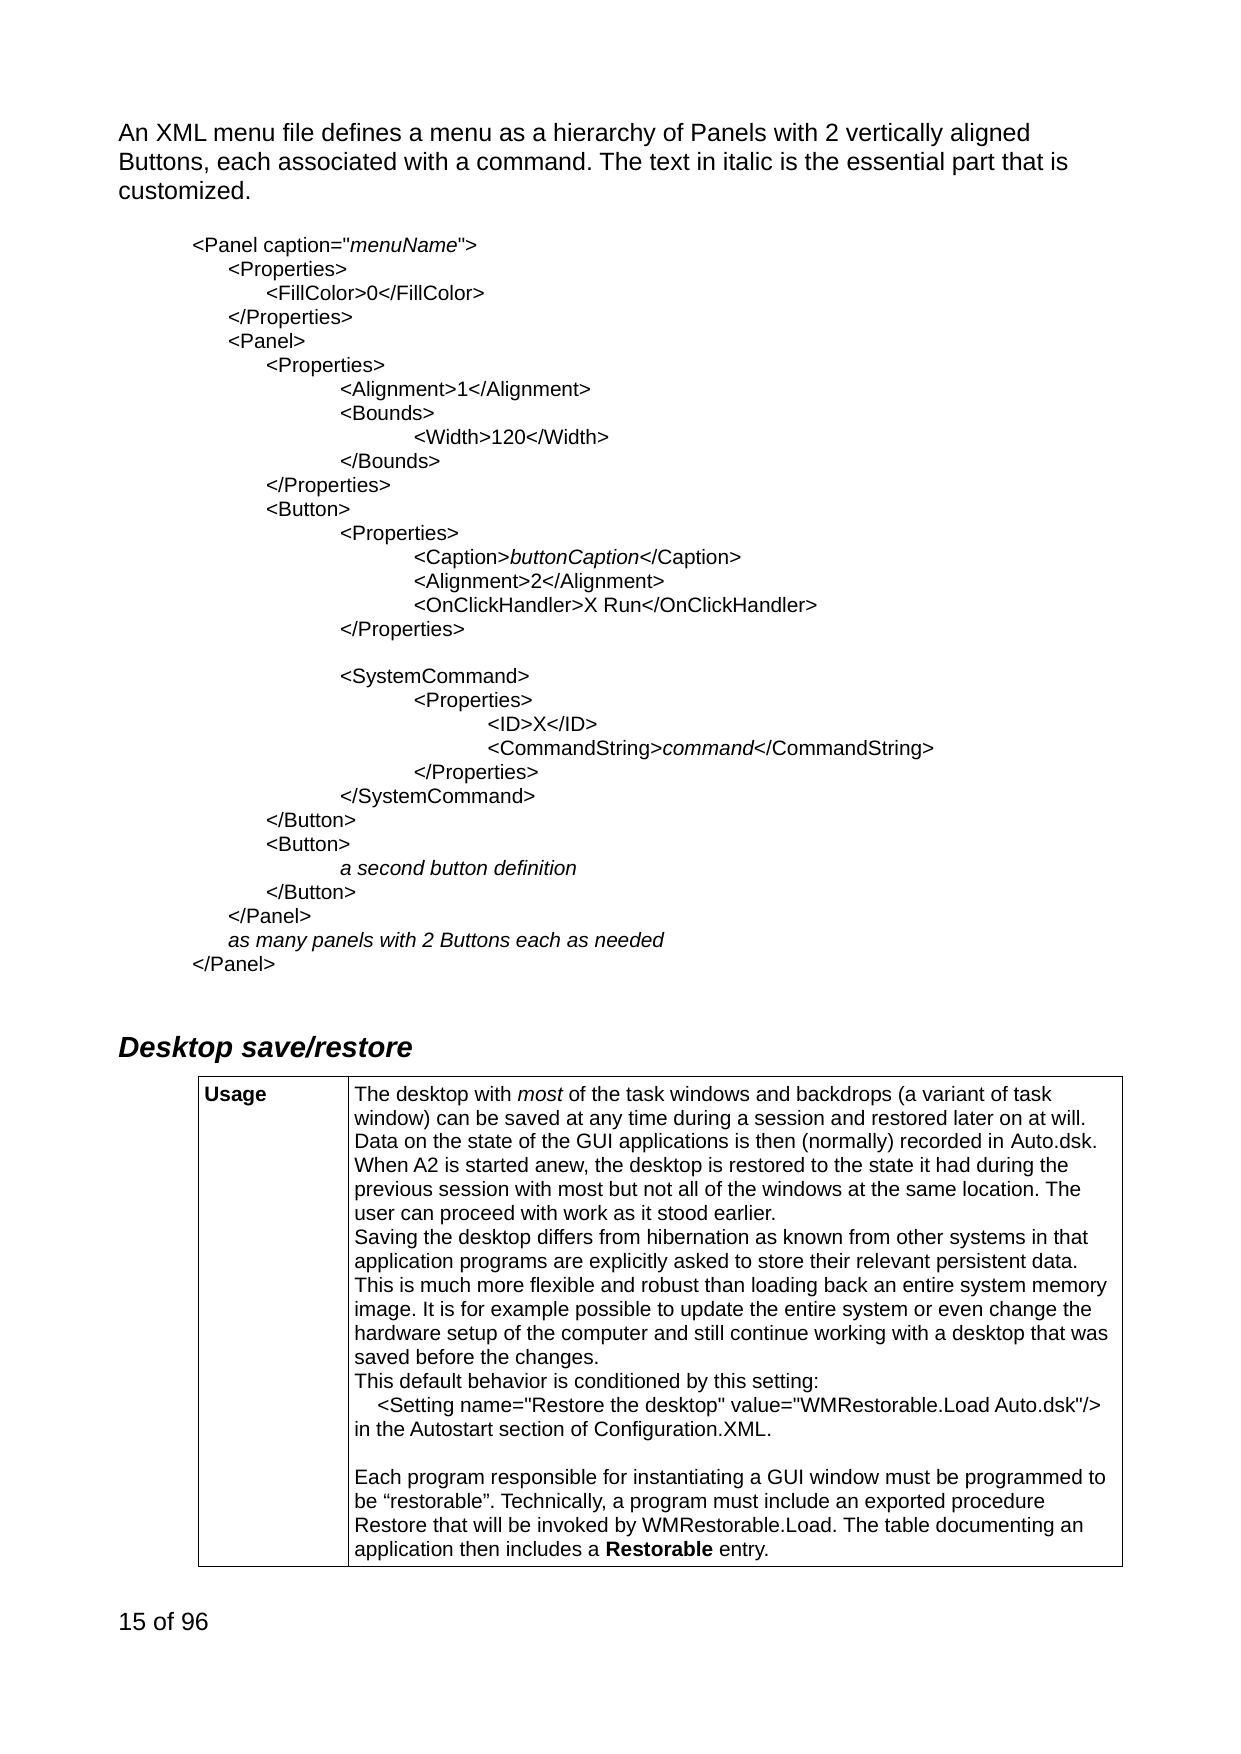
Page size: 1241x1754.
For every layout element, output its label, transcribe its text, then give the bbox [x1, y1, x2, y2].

text <Panel caption="menuName"> <Properties> <FillColor>0</FillColor> </Properties> <Panel> <Properties> <Alignment>1</Alignment> <Bounds> <Width>120</Width> </Bounds> </Properties> <Button> <Properties> <Caption>buttonCaption</Caption> <Alignment>2</Alignment> <OnClickHandler>X Run</OnClickHandler> </Properties> <SystemCommand> <Properties> <ID>X</ID> <CommandString>command</CommandString> </Properties> </SystemCommand> </Button> <Button> [192, 233, 1122, 856]
table_header The desktop with most of the task windows and backdrops (a variant of task window) can be saved at any time during a session and restored later on at will. Data on the state of the GUI applications is then (normally) recorded in Auto.dsk. When A2 is started anew, the desktop is restored to the state it had during the previous session with most but not all of the windows at the same location. The user can proceed with work as it stood earlier. Saving the desktop differs from hibernation as known from other systems in that application programs are explicitly asked to store their relevant persistent data. This is much more flexible and robust than loading back an entire system memory image. It is for example possible to update the entire system or even change the hardware setup of the computer and still continue working with a desktop that was saved before the changes. This default behavior is conditioned by this setting: <Setting name="Restore the desktop" value="WMRestorable.Load Auto.dsk"/> in the Autostart section of Configuration.XML. Each program responsible for instantiating a GUI window must be programmed to be “restorable”. Technically, a program must include an exported procedure Restore that will be invoked by WMRestorable.Load. The table documenting an application then includes a Restorable entry. [349, 1077, 1122, 1566]
subtitle Desktop save/restore [118, 1029, 1122, 1063]
text as many panels with 2 Buttons each as needed </Panel> [192, 928, 1122, 976]
table_header Usage [199, 1077, 348, 1566]
text An XML menu file defines a menu as a hierarchy of Panels with 2 vertically aligned Buttons, each associated with a command. The text in italic is the essential part that is customized. [118, 118, 1122, 204]
text a second button definition </Button> </Panel> [192, 856, 1122, 928]
